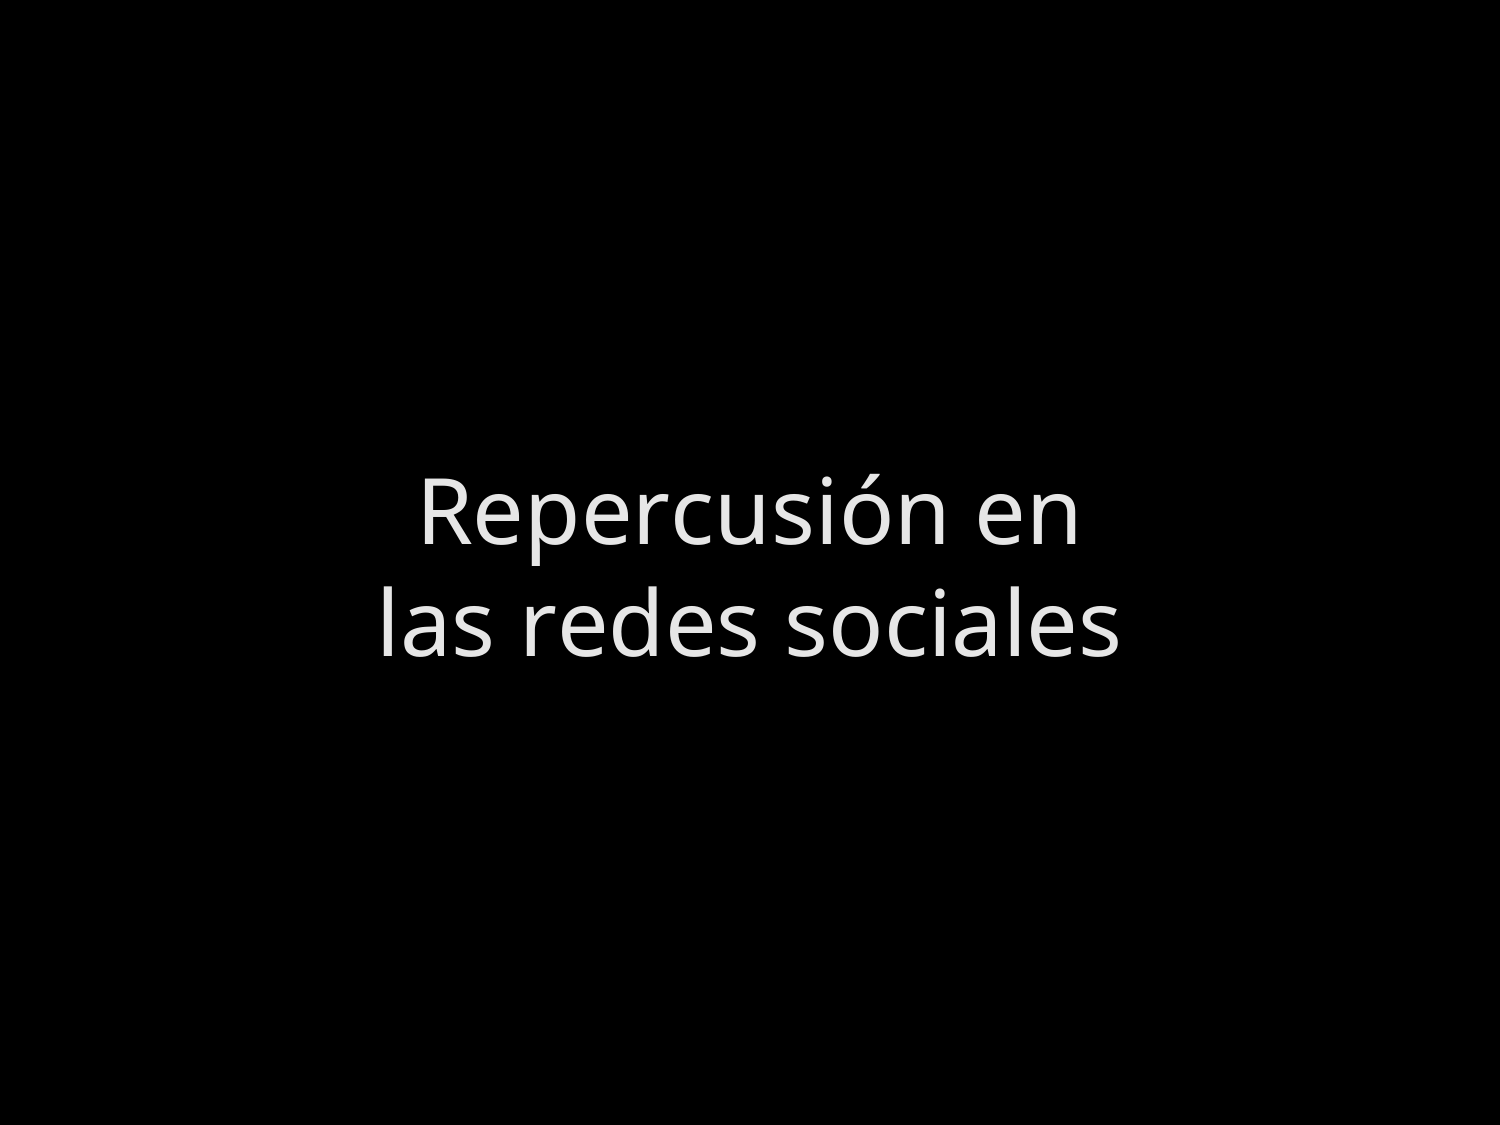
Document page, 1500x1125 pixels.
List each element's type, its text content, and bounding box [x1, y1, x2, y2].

subtitle Repercusión en las redes sociales [109, 112, 1391, 1013]
